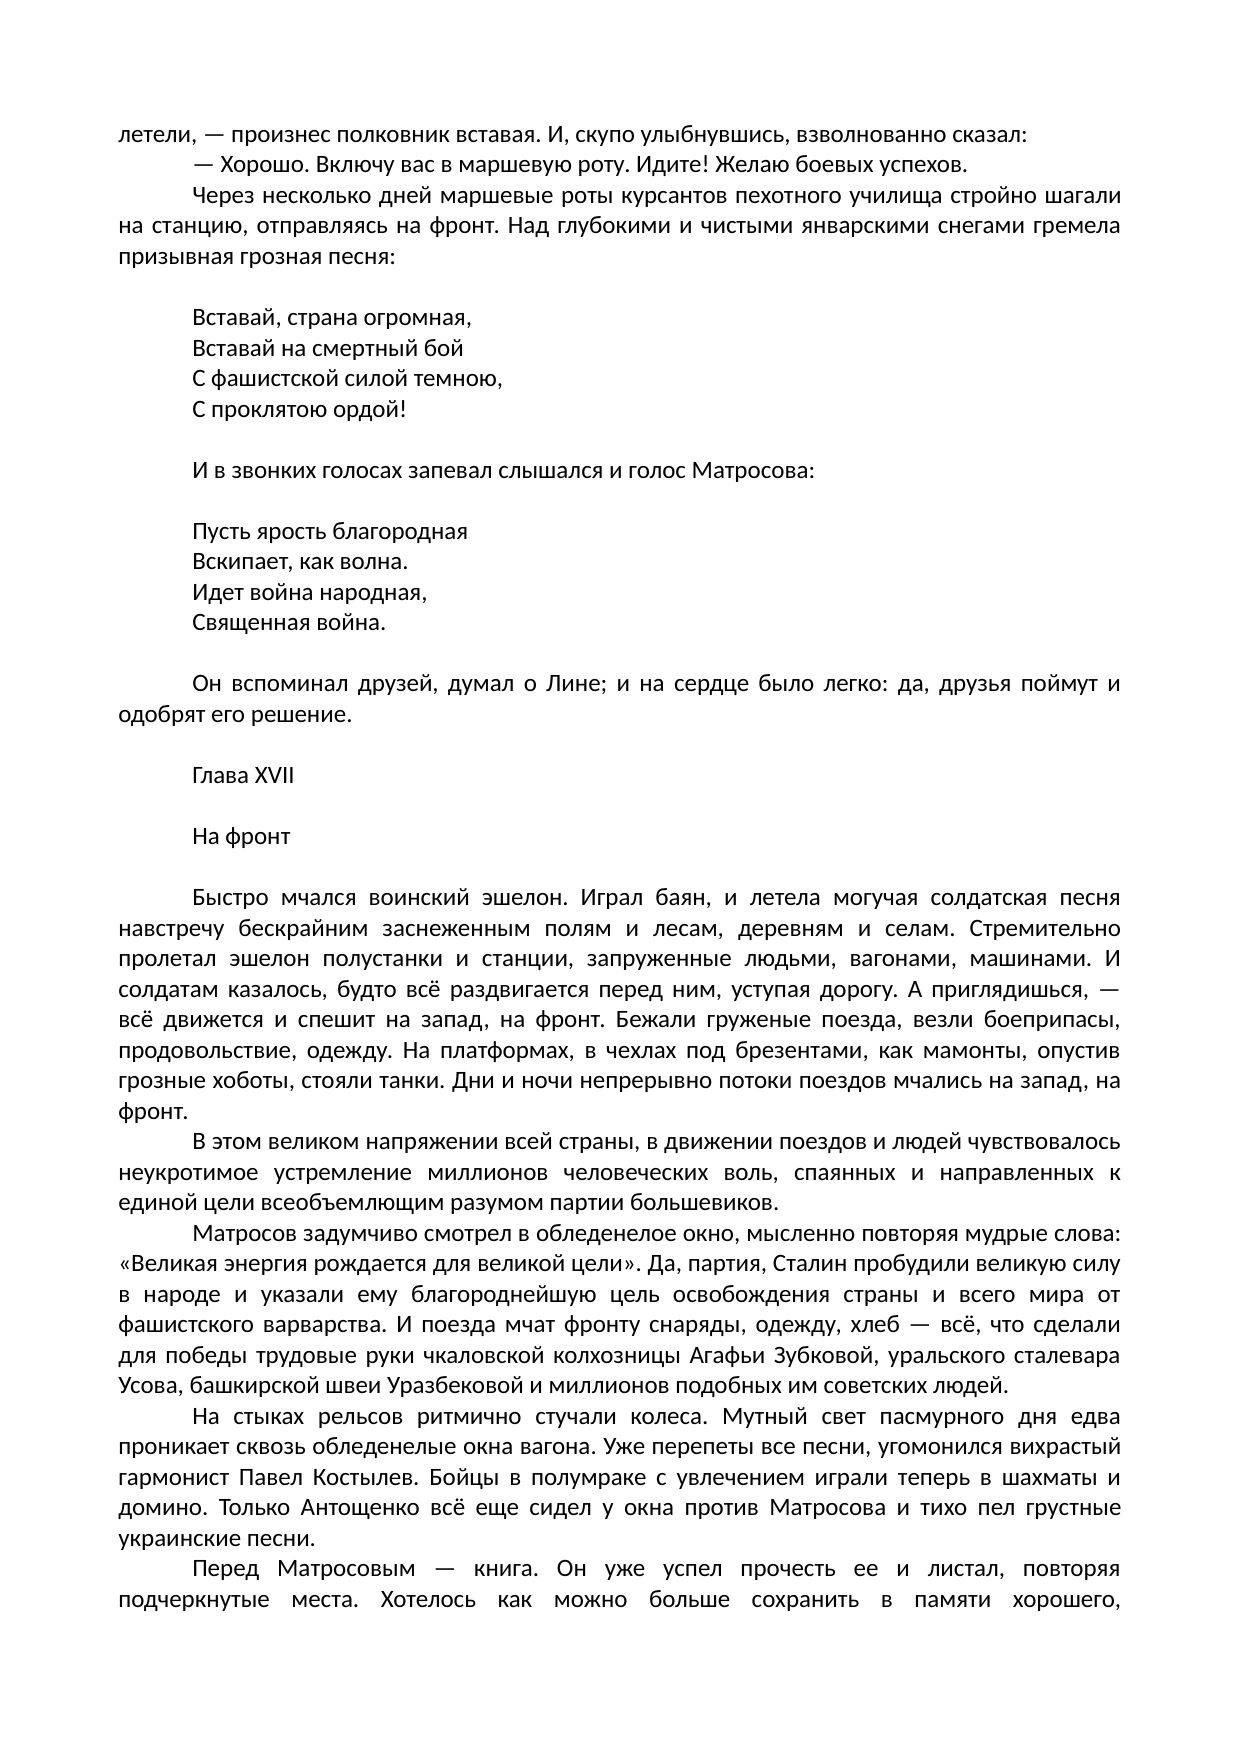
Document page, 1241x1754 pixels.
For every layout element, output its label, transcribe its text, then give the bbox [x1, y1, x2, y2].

text Вставай на смертный бой [118, 332, 1122, 362]
text Священная война. [118, 606, 1122, 637]
text С фашистской силой темною, [118, 362, 1122, 393]
text Вскипает, как волна. [118, 545, 1122, 576]
text Перед Матросовым — книга. Он уже успел прочесть ее и листал, повторяя подчеркнутые места. Хотелось как можно больше сохранить в памяти хорошего, [118, 1553, 1122, 1614]
text Пусть ярость благородная [118, 515, 1122, 545]
text С проклятою ордой! [118, 393, 1122, 423]
text И в звонких голосах запевал слышался и голос Матросова: [118, 454, 1122, 484]
text Идет война народная, [118, 576, 1122, 606]
text На стыках рельсов ритмично стучали колеса. Мутный свет пасмурного дня едва проникает сквозь обледенелые окна вагона. Уже перепеты все песни, угомонился вихрастый гармонист Павел Костылев. Бойцы в полумраке с увлечением играли теперь в шахматы и домино. Только Антощенко всё еще сидел у окна против Матросова и тихо пел грустные украинские песни. [118, 1400, 1122, 1553]
text Глава XVII [118, 759, 1122, 789]
text В этом великом напряжении всей страны, в движении поездов и людей чувствовалось неукротимое устремление миллионов человеческих воль, спаянных и направленных к единой цели всеобъемлющим разумом партии большевиков. [118, 1125, 1122, 1217]
text летели, — произнес полковник вставая. И, скупо улыбнувшись, взволнованно сказал: [118, 118, 1122, 149]
text Матросов задумчиво смотрел в обледенелое окно, мысленно повторяя мудрые слова: «Великая энергия рождается для великой цели». Да, партия, Сталин пробудили великую силу в народе и указали ему благороднейшую цель освобождения страны и всего мира от фашистского варварства. И поезда мчат фронту снаряды, одежду, хлеб — всё, что сделали для победы трудовые руки чкаловской колхозницы Агафьи Зубковой, уральского сталевара Усова, башкирской швеи Уразбековой и миллионов подобных им советских людей. [118, 1217, 1122, 1400]
text Вставай, страна огромная, [118, 301, 1122, 332]
text Через несколько дней маршевые роты курсантов пехотного училища стройно шагали на станцию, отправляясь на фронт. Над глубокими и чистыми январскими снегами гремела призывная грозная песня: [118, 179, 1122, 271]
text Он вспоминал друзей, думал о Лине; и на сердце было легко: да, друзья поймут и одобрят его решение. [118, 667, 1122, 728]
text Быстро мчался воинский эшелон. Играл баян, и летела могучая солдатская песня навстречу бескрайним заснеженным полям и лесам, деревням и селам. Стремительно пролетал эшелон полустанки и станции, запруженные людьми, вагонами, машинами. И солдатам казалось, будто всё раздвигается перед ним, уступая дорогу. А приглядишься, — всё движется и спешит на запад, на фронт. Бежали груженые поезда, везли боеприпасы, продовольствие, одежду. На платформах, в чехлах под брезентами, как мамонты, опустив грозные хоботы, стояли танки. Дни и ночи непрерывно потоки поездов мчались на запад, на фронт. [118, 881, 1122, 1125]
text На фронт [118, 820, 1122, 851]
text — Хорошо. Включу вас в маршевую роту. Идите! Желаю боевых успехов. [118, 149, 1122, 179]
